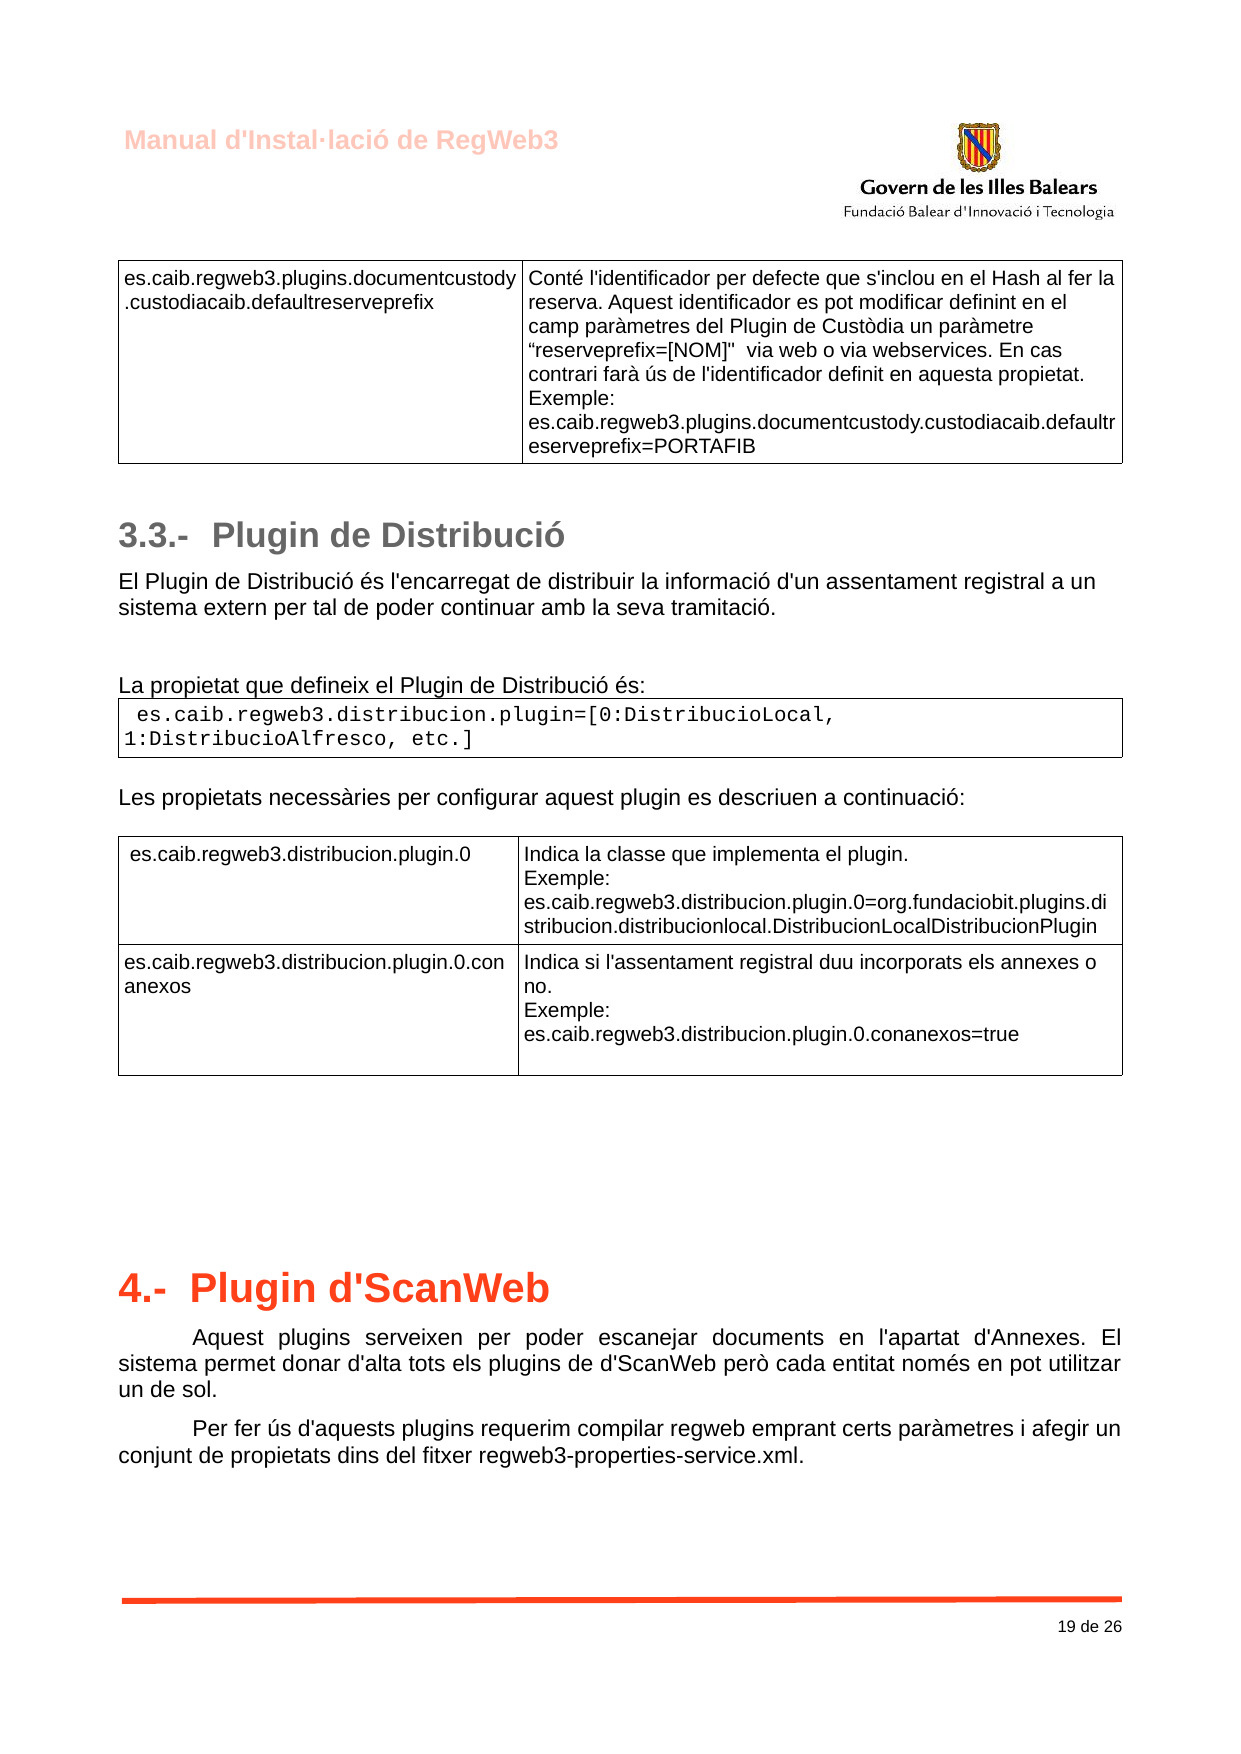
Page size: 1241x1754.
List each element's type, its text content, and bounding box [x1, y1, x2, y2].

text Les propietats necessàries per configurar aquest plugin es descriuen a continuació: [118, 783, 1122, 810]
table_header es.caib.regweb3.distribucion.plugin.0 [119, 837, 518, 944]
text Per fer ús d'aquests plugins requerim compilar regweb emprant certs paràmetres i afegir un conjunt de propietats dins del fitxer regweb3-properties-service.xml. [118, 1415, 1122, 1468]
table_cell Conté l'identificador per defecte que s'inclou en el Hash al fer la reserva. Aquest identificador es pot modificar definint en el camp paràmetres del Plugin de Custòdia un paràmetre “reserveprefix=[NOM]" via web o via webservices. En cas contrari farà ús de l'identificador definit en aquesta propietat. Exemple: es.caib.regweb3.plugins.documentcustody.custodiacaib.defaultreserveprefix=PORTAFIB [523, 261, 1122, 463]
table_cell Indica si l'assentament registral duu incorporats els annexes o no. Exemple: es.caib.regweb3.distribucion.plugin.0.conanexos=true [519, 945, 1122, 1075]
table_cell es.caib.regweb3.distribucion.plugin.0.conanexos [119, 945, 518, 1075]
table_header Indica la classe que implementa el plugin. Exemple: es.caib.regweb3.distribucion.plugin.0=org.fundaciobit.plugins.distribucion.distribucionlocal.DistribucionLocalDistribucionPlugin [519, 837, 1122, 944]
table_cell es.caib.regweb3.plugins.documentcustody.custodiacaib.defaultreserveprefix [119, 261, 522, 463]
subtitle Plugin d'ScanWeb [118, 1263, 1122, 1311]
subtitle Plugin de Distribució [118, 514, 1122, 555]
table_header es.caib.regweb3.distribucion.plugin=[0:DistribucioLocal, 1:DistribucioAlfresco, etc.] [119, 699, 1122, 757]
text El Plugin de Distribució és l'encarregat de distribuir la informació d'un assentament registral a un sistema extern per tal de poder continuar amb la seva tramitació. [118, 568, 1122, 621]
picture [840, 123, 1117, 220]
text La propietat que defineix el Plugin de Distribució és: [118, 672, 1122, 698]
text Aquest plugins serveixen per poder escanejar documents en l'apartat d'Annexes. El sistema permet donar d'alta tots els plugins de d'ScanWeb però cada entitat només en pot utilitzar un de sol. [118, 1324, 1122, 1403]
